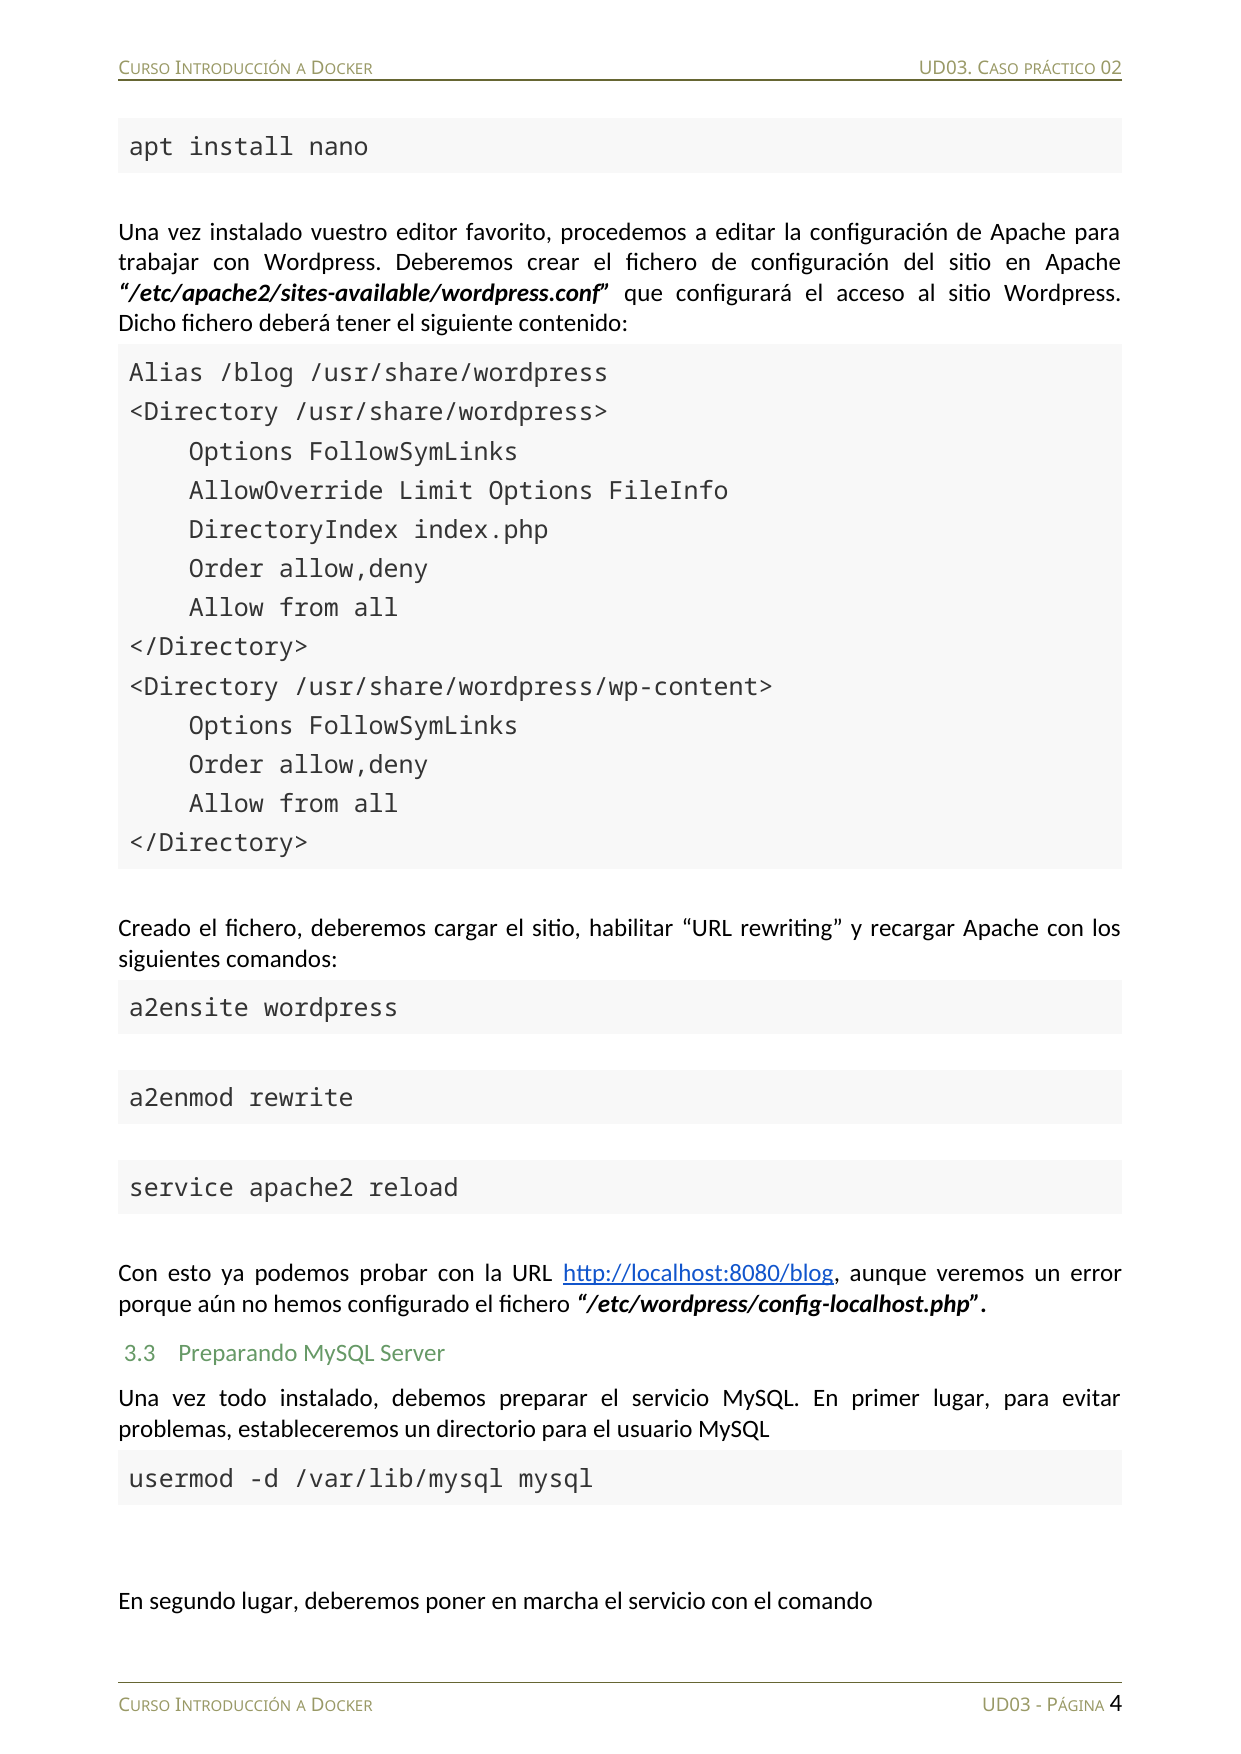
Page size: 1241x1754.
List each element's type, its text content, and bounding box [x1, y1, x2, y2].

text Una vez instalado vuestro editor favorito, procedemos a editar la configuración de Apache para trabajar con Wordpress. Deberemos crear el fichero de configuración del sitio en Apache “/etc/apache2/sites-available/wordpress.conf” que configurará el acceso al sitio Wordpress. Dicho fichero deberá tener el siguiente contenido: [118, 216, 1122, 338]
text En segundo lugar, deberemos poner en marcha el servicio con el comando [118, 1585, 1122, 1615]
text Creado el fichero, deberemos cargar el sitio, habilitar “URL rewriting” y recargar Apache con los siguientes comandos: [118, 912, 1122, 973]
table_header a2enmod rewrite [118, 1070, 1122, 1124]
text Una vez todo instalado, debemos preparar el servicio MySQL. En primer lugar, para evitar problemas, estableceremos un directorio para el usuario MySQL [118, 1382, 1122, 1443]
table_header usermod -d /var/lib/mysql mysql [118, 1450, 1122, 1505]
table_header service apache2 reload [118, 1160, 1122, 1214]
table_header Alias /blog /usr/share/wordpress <Directory /usr/share/wordpress> Options FollowSymLinks AllowOverride Limit Options FileInfo DirectoryIndex index.php Order allow,deny Allow from all </Directory> <Directory /usr/share/wordpress/wp-content> Options FollowSymLinks Order allow,deny Allow from all </Directory> [118, 344, 1122, 869]
table_header a2ensite wordpress [118, 980, 1122, 1034]
subtitle Preparando MySQL Server [118, 1337, 1122, 1368]
table_header apt install nano [118, 118, 1122, 173]
text Con esto ya podemos probar con la URL http://localhost:8080/blog, aunque veremos un error porque aún no hemos configurado el fichero “/etc/wordpress/config-localhost.php”. [118, 1257, 1122, 1318]
